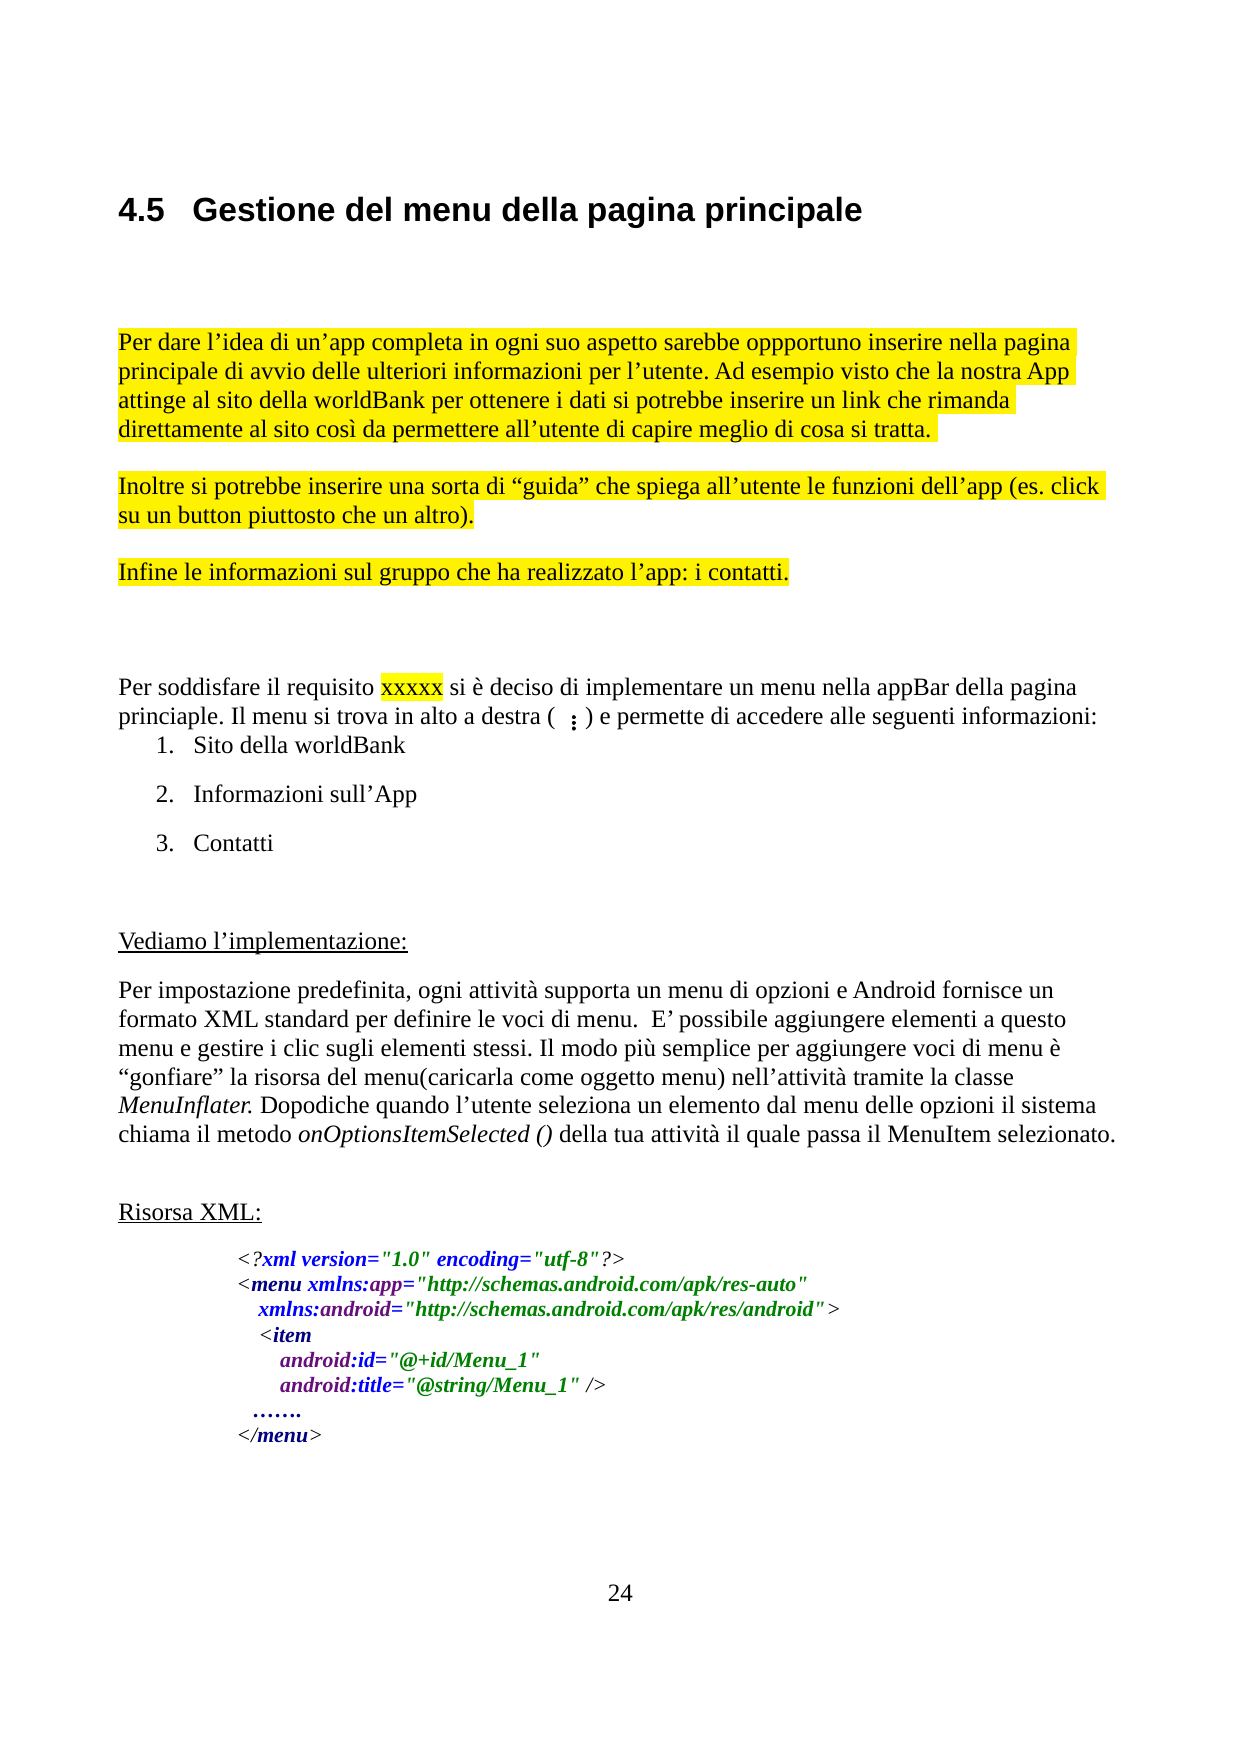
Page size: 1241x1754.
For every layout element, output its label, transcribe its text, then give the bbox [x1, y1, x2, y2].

text android:id="@+id/Menu_1" [118, 1347, 1122, 1372]
list Contatti [156, 828, 1122, 857]
text ……. [118, 1397, 1122, 1422]
text Per impostazione predefinita, ogni attività supporta un menu di opzioni e Android fornisce un formato XML standard per definire le voci di menu. E’ possibile aggiungere elementi a questo menu e gestire i clic sugli elementi stessi. Il modo più semplice per aggiungere voci di menu è “gonfiare” la risorsa del menu(caricarla come oggetto menu) nell’attività tramite la classe MenuInflater. Dopodiche quando l’utente seleziona un elemento dal menu delle opzioni il sistema chiama il metodo onOptionsItemSelected () della tua attività il quale passa il MenuItem selezionato. [118, 975, 1122, 1148]
list Informazioni sull’App [156, 779, 1122, 808]
subtitle 4.5 Gestione del menu della pagina principale [118, 190, 1122, 229]
list Sito della worldBank [156, 730, 1122, 759]
text <menu xmlns:app="http://schemas.android.com/apk/res-auto" [118, 1271, 1122, 1296]
picture [562, 711, 585, 734]
text Risorsa XML: [118, 1197, 1122, 1226]
text Inoltre si potrebbe inserire una sorta di “guida” che spiega all’utente le funzioni dell’app (es. click su un button piuttosto che un altro). [118, 471, 1122, 529]
text xmlns:android="http://schemas.android.com/apk/res/android"> [118, 1296, 1122, 1322]
text android:title="@string/Menu_1" /> [118, 1372, 1122, 1397]
text Infine le informazioni sul gruppo che ha realizzato l’app: i contatti. [118, 557, 1122, 586]
text <item [118, 1322, 1122, 1347]
text Per soddisfare il requisito xxxxx si è deciso di implementare un menu nella appBar della pagina princiaple. Il menu si trova in alto a destra ( ) e permette di accedere alle seguenti informazioni: [118, 672, 1122, 730]
text Vediamo l’implementazione: [118, 926, 1122, 955]
text </menu> [118, 1422, 1122, 1448]
text <?xml version="1.0" encoding="utf-8"?> [118, 1246, 1122, 1271]
text Per dare l’idea di un’app completa in ogni suo aspetto sarebbe oppportuno inserire nella pagina principale di avvio delle ulteriori informazioni per l’utente. Ad esempio visto che la nostra App attinge al sito della worldBank per ottenere i dati si potrebbe inserire un link che rimanda direttamente al sito così da permettere all’utente di capire meglio di cosa si tratta. [118, 327, 1122, 442]
